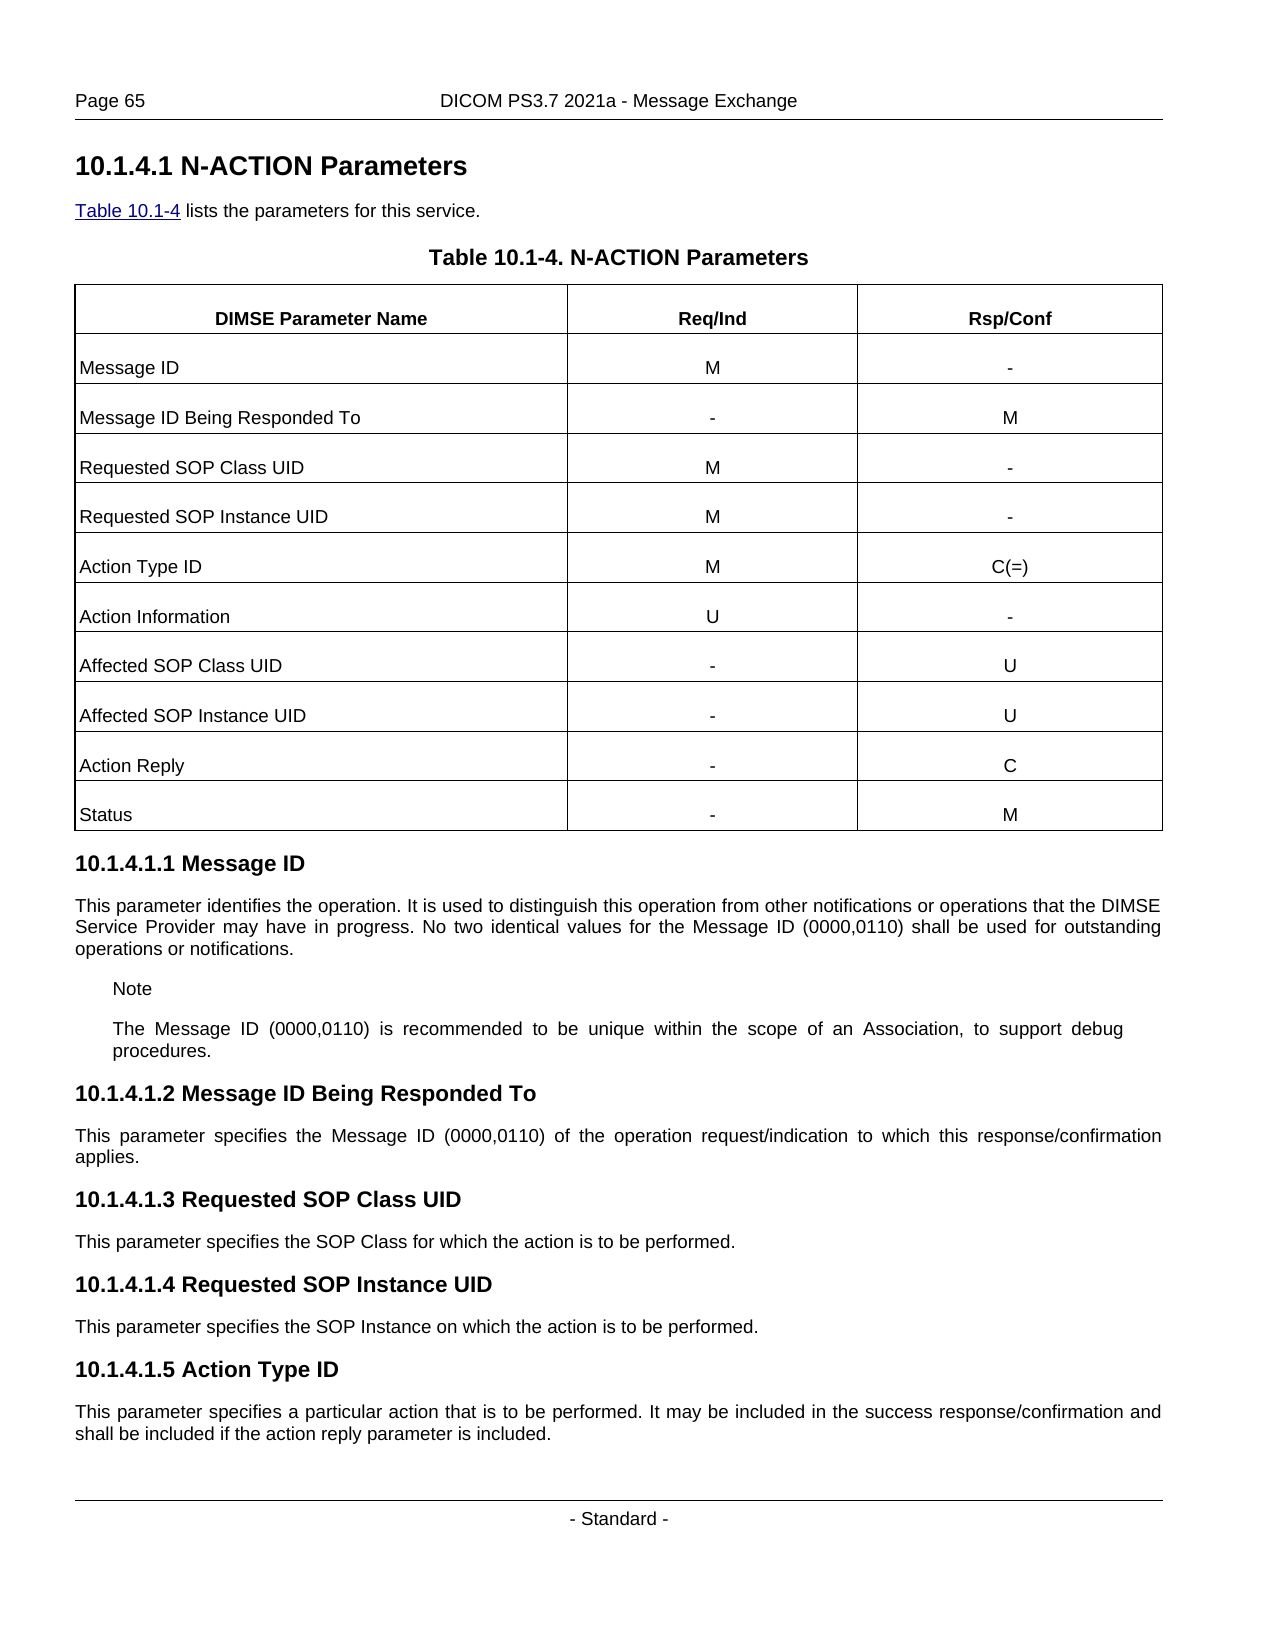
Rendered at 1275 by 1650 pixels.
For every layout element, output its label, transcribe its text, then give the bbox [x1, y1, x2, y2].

table_cell - [858, 434, 1162, 482]
text 10.1.4.1 N-ACTION Parameters [75, 150, 1162, 181]
table_cell U [568, 583, 857, 631]
table_cell Action Type ID [76, 533, 567, 582]
table_cell M [568, 483, 857, 532]
text This parameter specifies the Message ID (0000,0110) of the operation request/indication to which this response/confirmation applies. [75, 1124, 1162, 1168]
table_cell - [858, 334, 1162, 383]
table_cell M [858, 384, 1162, 432]
table_cell - [568, 682, 857, 731]
text This parameter identifies the operation. It is used to distinguish this operation from other notifications or operations that the DIMSE Service Provider may have in progress. No two identical values for the Message ID (0000,0110) shall be used for outstanding operations or notifications. [75, 894, 1162, 959]
table_cell - [568, 732, 857, 780]
table_cell C [858, 732, 1162, 780]
table_cell - [568, 632, 857, 681]
table_cell C(=) [858, 533, 1162, 582]
table_cell Affected SOP Class UID [76, 632, 567, 681]
table_cell Message ID Being Responded To [76, 384, 567, 432]
table_cell Action Information [76, 583, 567, 631]
table_cell - [858, 483, 1162, 532]
text The Message ID (0000,0110) is recommended to be unique within the scope of an Association, to support debug procedures. [112, 1018, 1125, 1061]
table_cell U [858, 682, 1162, 731]
text 10.1.4.1.5 Action Type ID [75, 1356, 1162, 1382]
table_cell Affected SOP Instance UID [76, 682, 567, 731]
text Table 10.1-4. N-ACTION Parameters [75, 244, 1162, 270]
text This parameter specifies the SOP Instance on which the action is to be performed. [75, 1316, 1162, 1337]
text 10.1.4.1.1 Message ID [75, 850, 1162, 876]
table_cell M [858, 781, 1162, 830]
text This parameter specifies the SOP Class for which the action is to be performed. [75, 1231, 1162, 1253]
text Table 10.1-4 lists the parameters for this service. [75, 200, 1162, 222]
table_cell Requested SOP Instance UID [76, 483, 567, 532]
table_cell U [858, 632, 1162, 681]
table_cell - [568, 384, 857, 432]
table_cell Action Reply [76, 732, 567, 780]
table_header Rsp/Conf [858, 285, 1162, 333]
text This parameter specifies a particular action that is to be performed. It may be included in the success response/confirmation and shall be included if the action reply parameter is included. [75, 1401, 1162, 1444]
table_cell - [858, 583, 1162, 631]
table_cell Requested SOP Class UID [76, 434, 567, 482]
table_cell M [568, 533, 857, 582]
table_cell M [568, 334, 857, 383]
table_cell - [568, 781, 857, 830]
table_header DIMSE Parameter Name [76, 285, 567, 333]
table_cell Message ID [76, 334, 567, 383]
table_cell M [568, 434, 857, 482]
table_header Req/Ind [568, 285, 857, 333]
table_cell Status [76, 781, 567, 830]
text 10.1.4.1.3 Requested SOP Class UID [75, 1186, 1162, 1212]
text 10.1.4.1.4 Requested SOP Instance UID [75, 1271, 1162, 1297]
text Note [112, 978, 1125, 999]
text 10.1.4.1.2 Message ID Being Responded To [75, 1080, 1162, 1106]
